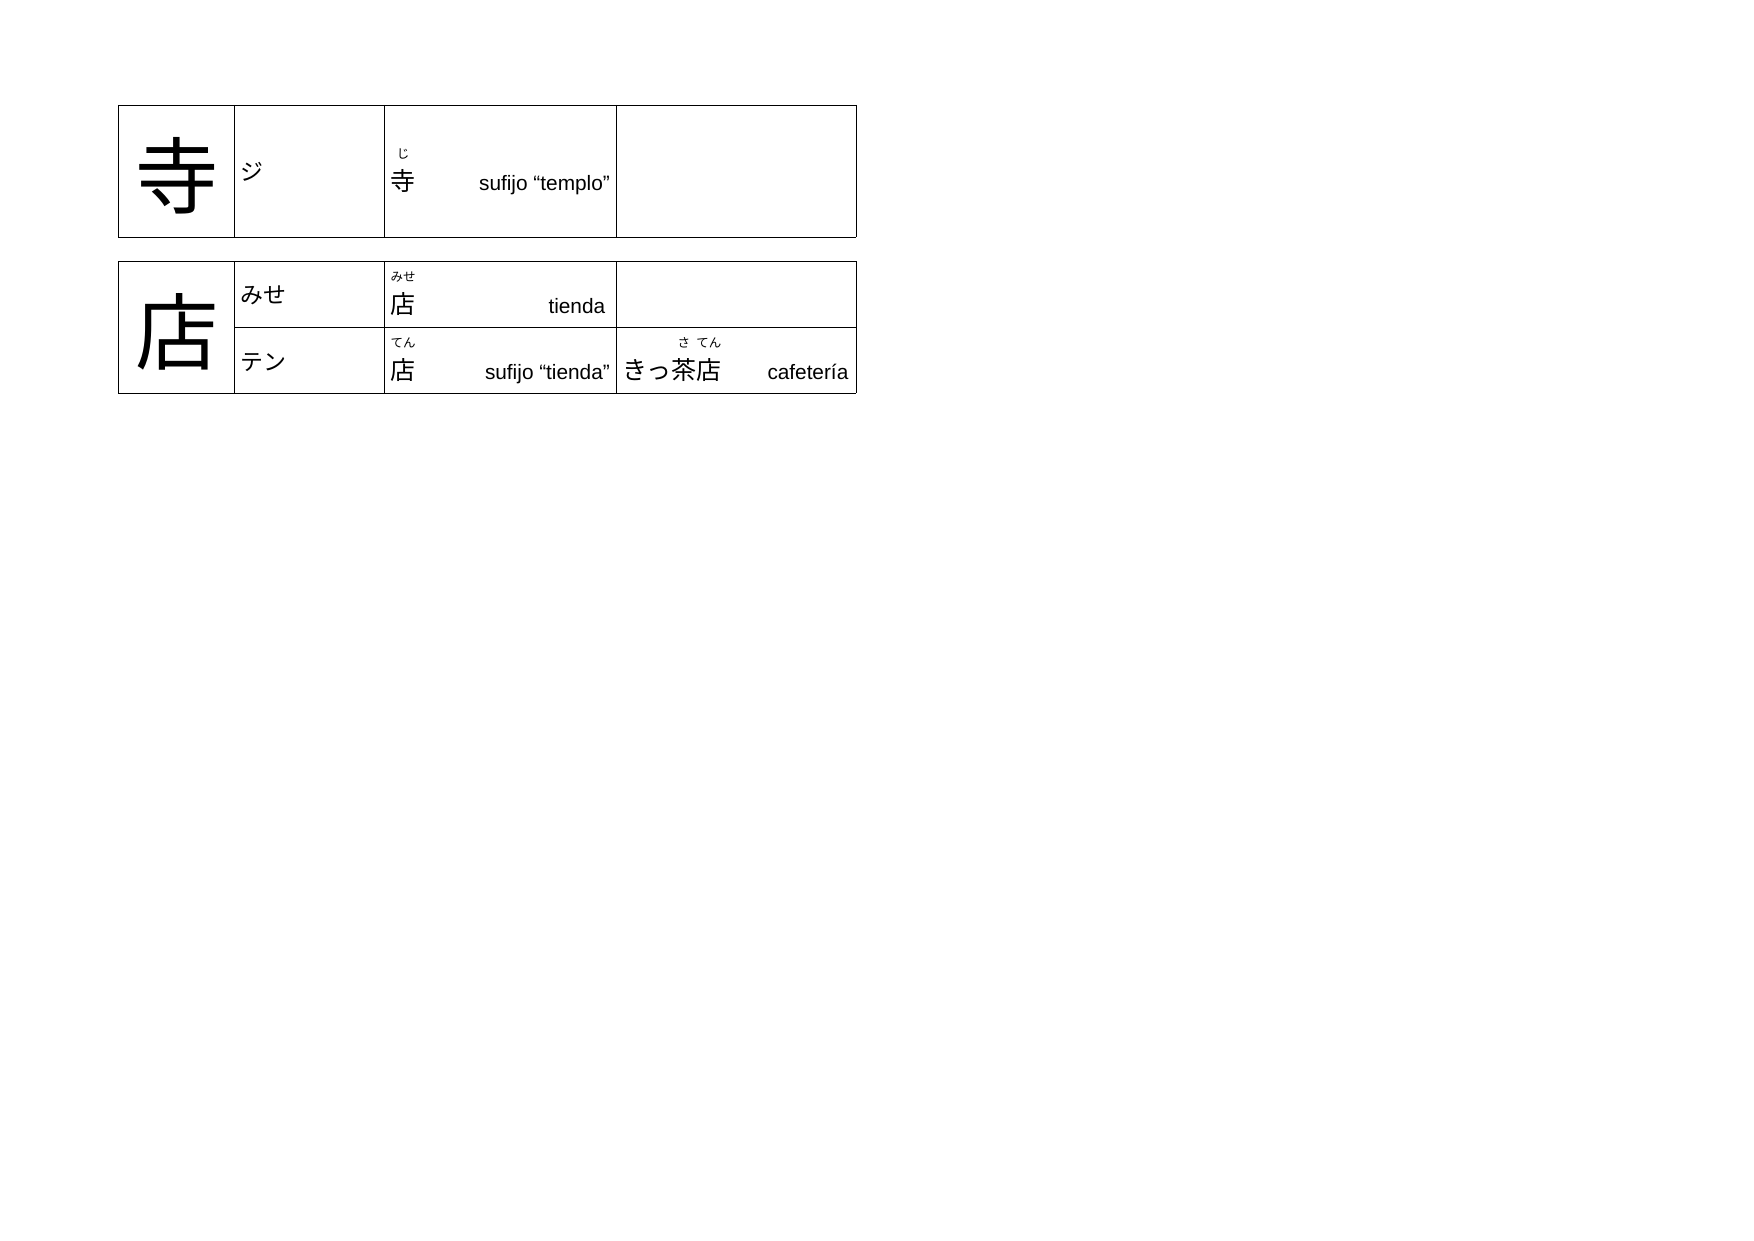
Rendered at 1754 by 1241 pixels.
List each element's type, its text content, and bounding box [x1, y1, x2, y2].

table_header 店みせ tienda [385, 262, 616, 327]
table_header 店 [119, 262, 234, 393]
table_cell 店てん sufijo “tienda” [385, 328, 616, 393]
table_cell テン [235, 328, 384, 393]
table_cell ジ [235, 106, 384, 237]
table_cell きっ茶さ店てん cafetería [617, 328, 856, 393]
table_header 寺 [119, 106, 234, 237]
table_header [617, 262, 856, 327]
table_cell [617, 106, 856, 237]
table_header みせ [235, 262, 384, 327]
table_cell 寺じ sufijo “templo” [385, 106, 616, 237]
